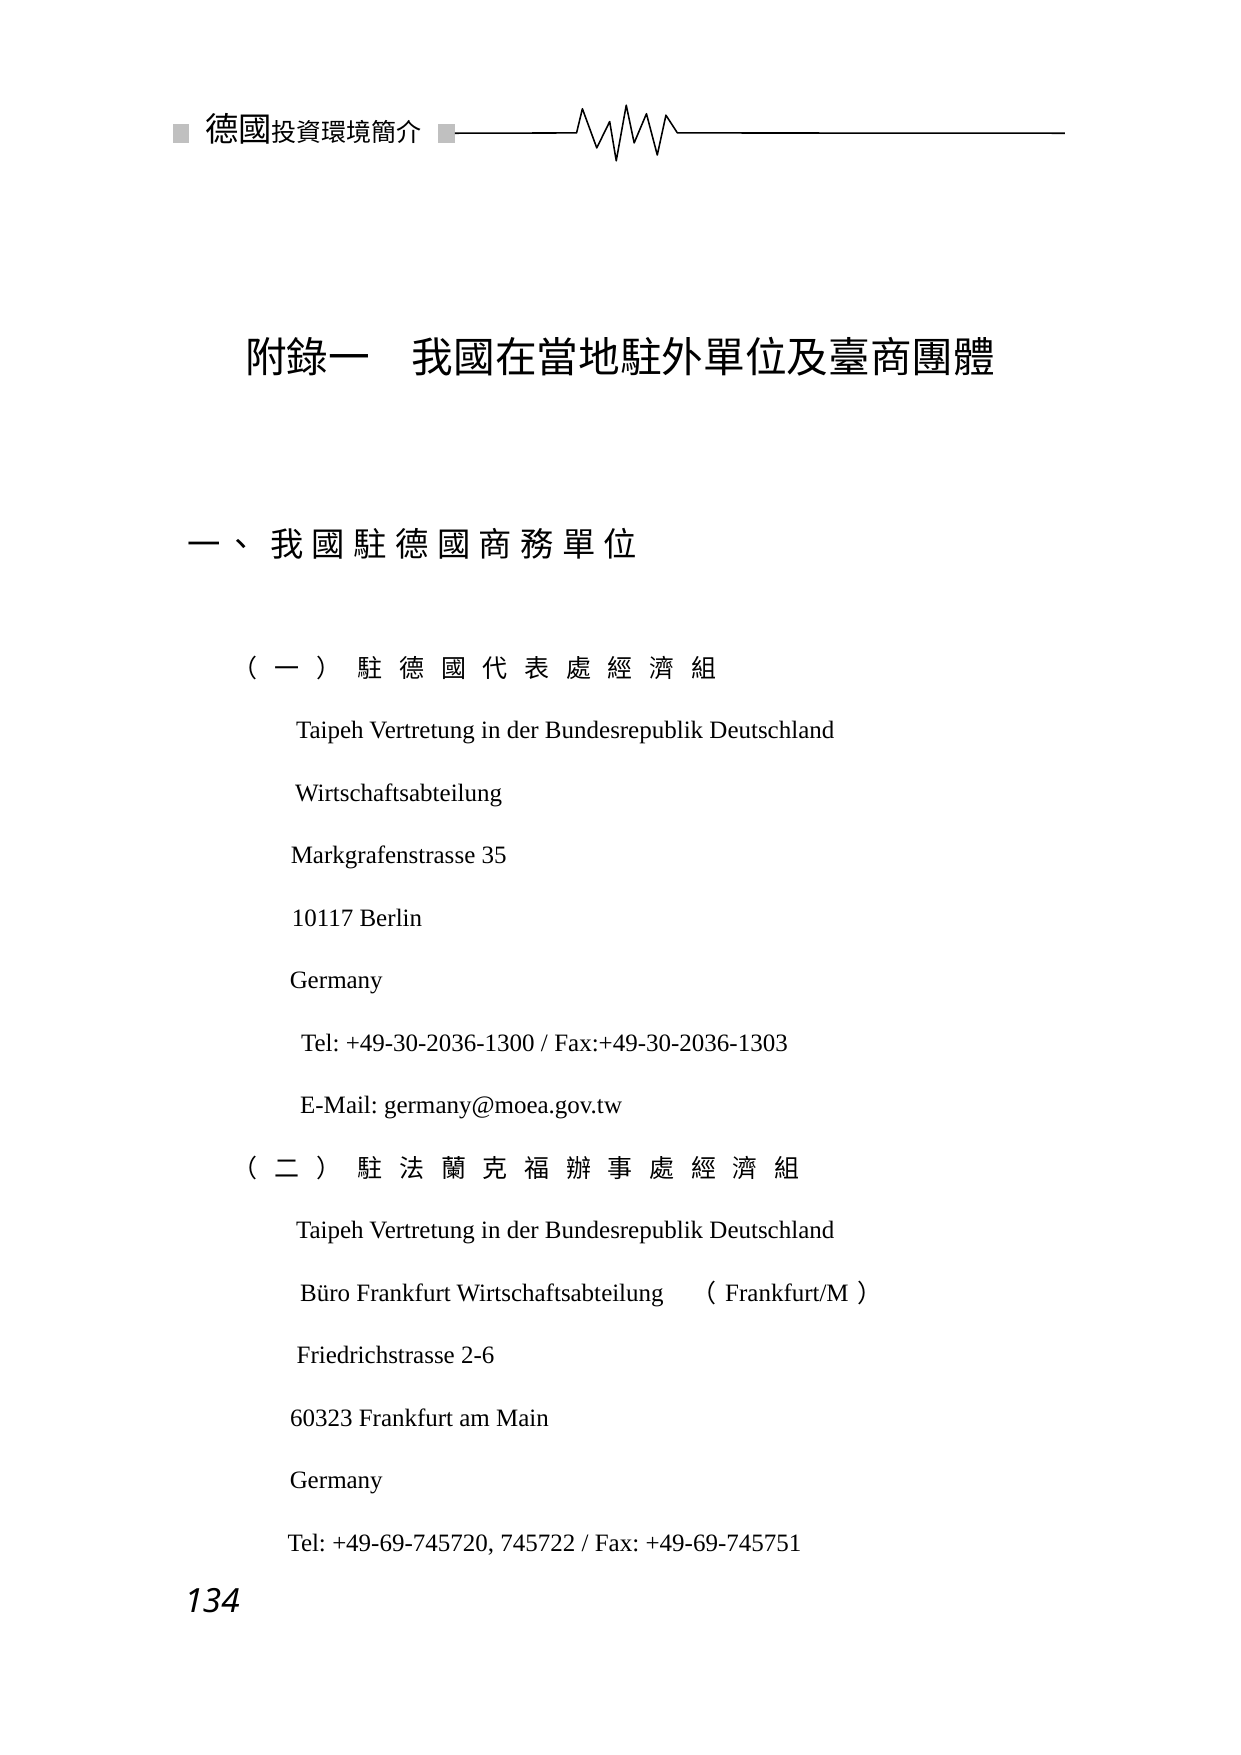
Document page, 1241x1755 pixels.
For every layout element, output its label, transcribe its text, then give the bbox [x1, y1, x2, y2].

text （二）駐法蘭克福辦事處經濟組 [207, 1125, 1058, 1188]
text 60323 Frankfurt am Main [207, 1375, 1058, 1438]
text Wirtschaftsabteilung [207, 750, 1058, 813]
text 10117 Berlin [207, 875, 1058, 938]
text Germany [207, 1438, 1058, 1500]
text Büro Frankfurt Wirtschaftsabteilung（Frankfurt/M） [207, 1250, 1058, 1313]
text Tel: +49-69-745720, 745722 / Fax: +49-69-745751 [207, 1500, 1058, 1563]
text （一）駐德國代表處經濟組 [207, 625, 1058, 688]
text 一、我國駐德國商務單位 [183, 500, 1058, 563]
text Germany [207, 938, 1058, 1000]
text E-Mail: germany@moea.gov.tw [207, 1063, 1058, 1125]
text Markgrafenstrasse 35 [207, 813, 1058, 875]
text 附錄一 我國在當地駐外單位及臺商團體 [183, 313, 1058, 375]
text Friedrichstrasse 2-6 [207, 1313, 1058, 1375]
text Taipeh Vertretung in der Bundesrepublik Deutschland [207, 688, 1058, 750]
text Tel: +49-30-2036-1300 / Fax:+49-30-2036-1303 [207, 1000, 1058, 1063]
text Taipeh Vertretung in der Bundesrepublik Deutschland [207, 1188, 1058, 1250]
